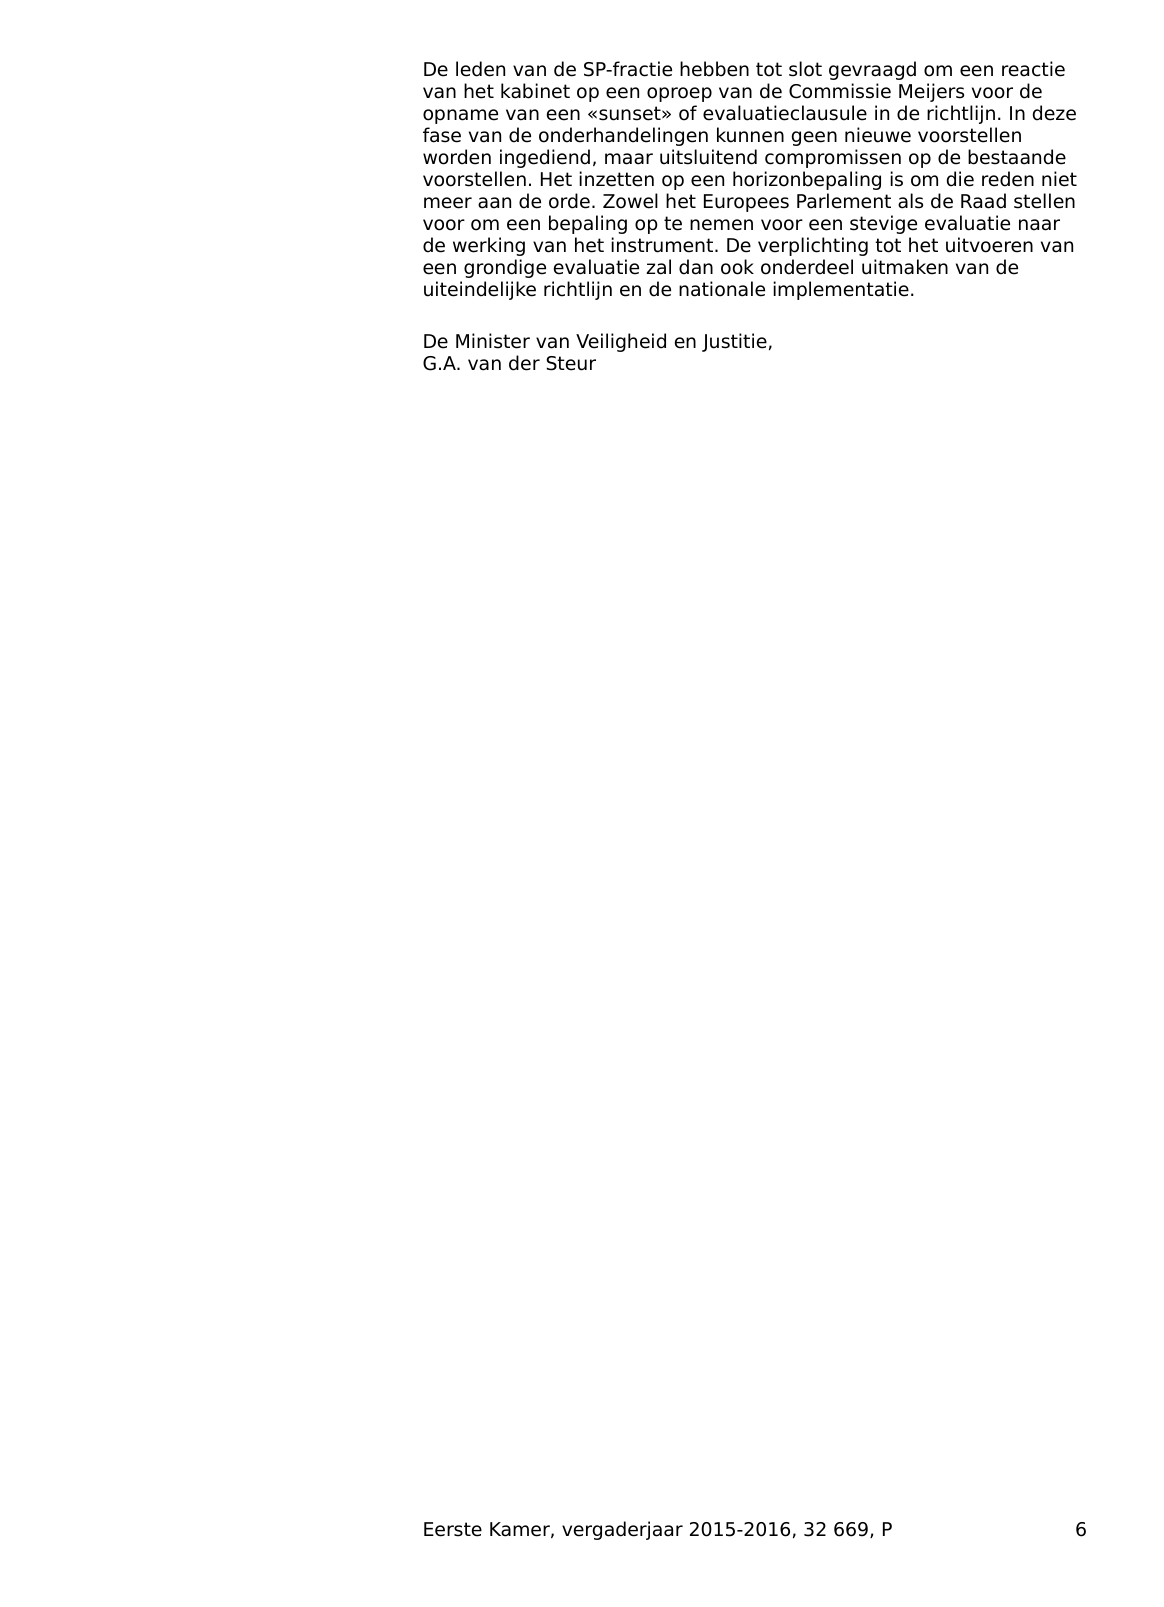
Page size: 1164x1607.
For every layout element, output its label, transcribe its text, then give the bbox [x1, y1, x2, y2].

text De Minister van Veiligheid en Justitie, G.A. van der Steur [422, 331, 1087, 375]
text De leden van de SP-fractie hebben tot slot gevraagd om een reactie van het kabinet op een oproep van de Commissie Meijers voor de opname van een «sunset» of evaluatieclausule in de richtlijn. In deze fase van de onderhandelingen kunnen geen nieuwe voorstellen worden ingediend, maar uitsluitend compromissen op de bestaande voorstellen. Het inzetten op een horizonbepaling is om die reden niet meer aan de orde. Zowel het Europees Parlement als de Raad stellen voor om een bepaling op te nemen voor een stevige evaluatie naar de werking van het instrument. De verplichting tot het uitvoeren van een grondige evaluatie zal dan ook onderdeel uitmaken van de uiteindelijke richtlijn en de nationale implementatie. [422, 59, 1087, 301]
